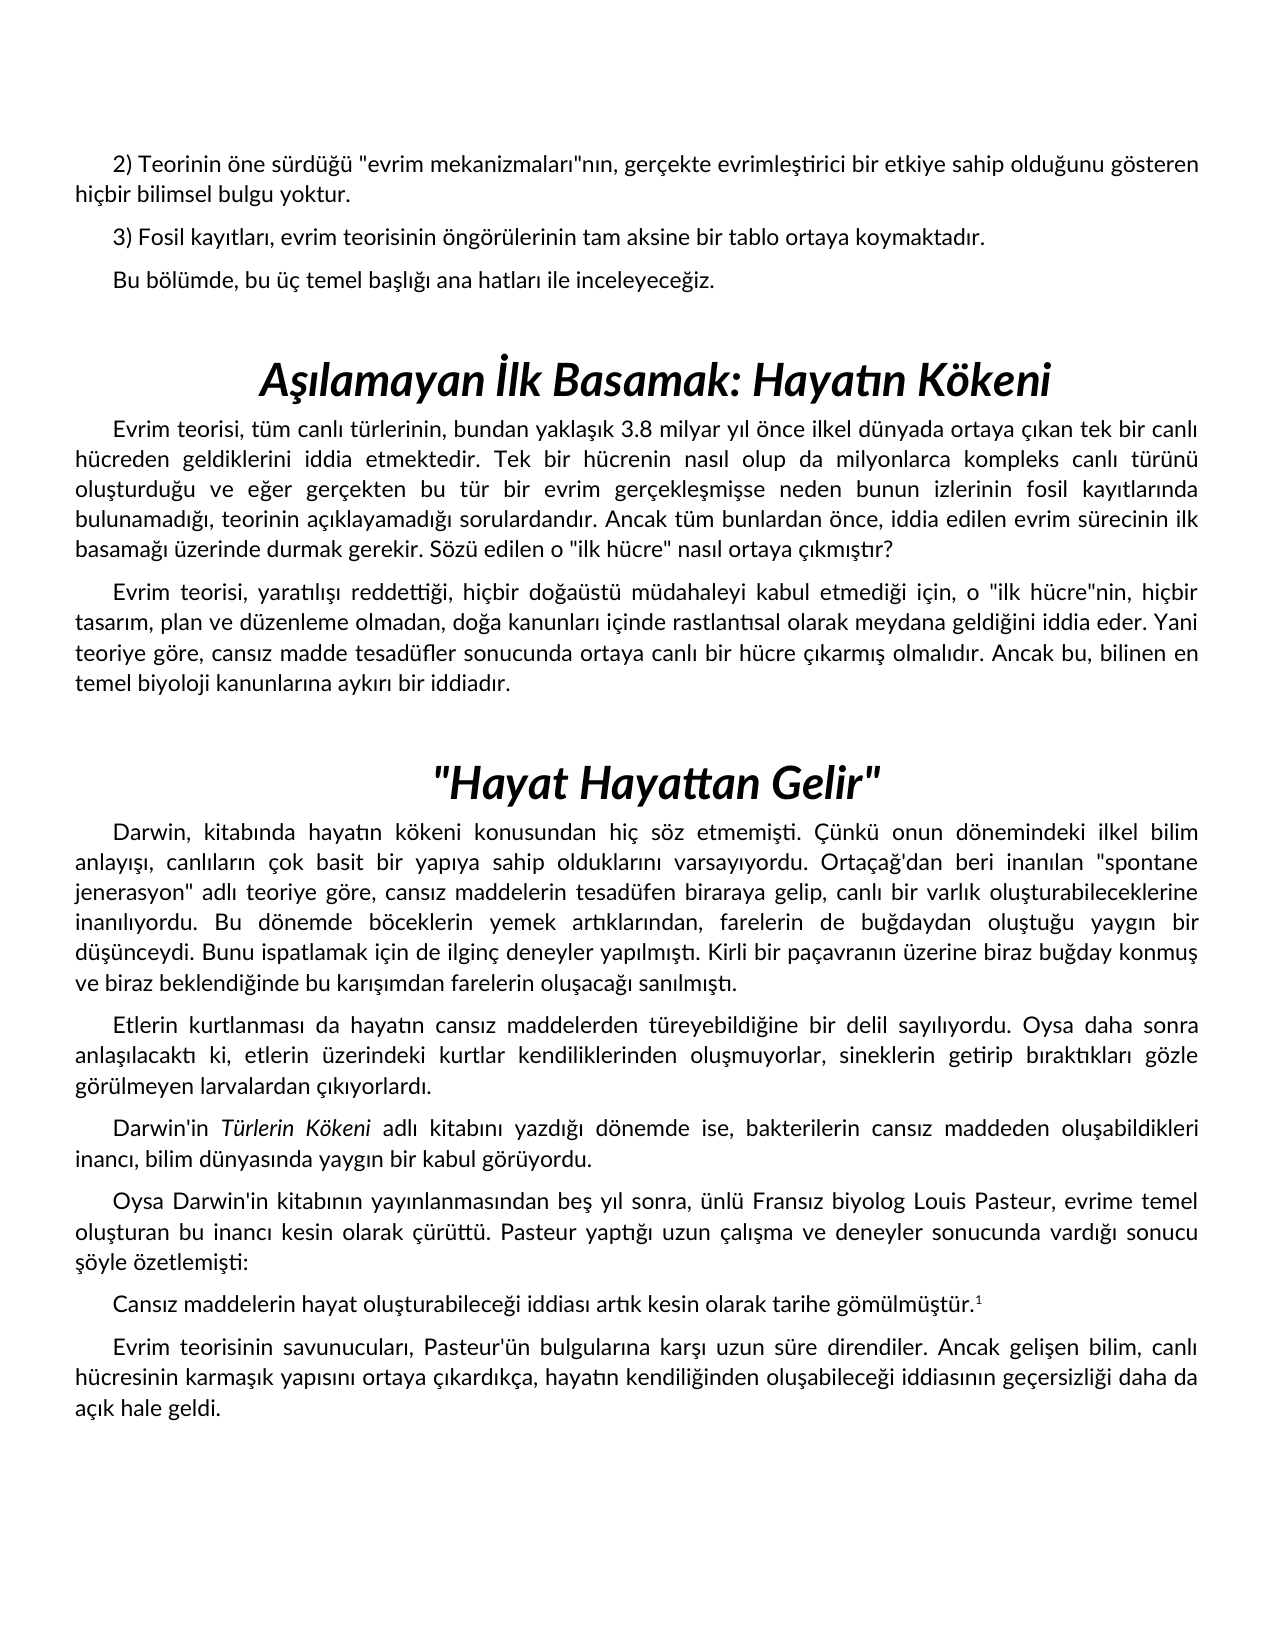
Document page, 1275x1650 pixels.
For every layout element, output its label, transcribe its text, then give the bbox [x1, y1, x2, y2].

text Evrim teorisinin savunucuları, Pasteur'ün bulgularına karşı uzun süre direndiler. Ancak gelişen bilim, canlı hücresinin karmaşık yapısını ortaya çıkardıkça, hayatın kendiliğinden oluşabileceği iddiasının geçersizliği daha da açık hale geldi. [75, 1333, 1200, 1421]
text 2) Teorinin öne sürdüğü "evrim mekanizmaları"nın, gerçekte evrimleştirici bir etkiye sahip olduğunu gösteren hiçbir bilimsel bulgu yoktur. [75, 150, 1200, 208]
text Etlerin kurtlanması da hayatın cansız maddelerden türeyebildiğine bir delil sayılıyordu. Oysa daha sonra anlaşılacaktı ki, etlerin üzerindeki kurtlar kendiliklerinden oluşmuyorlar, sineklerin getirip bıraktıkları gözle görülmeyen larvalardan çıkıyorlardı. [75, 1011, 1200, 1099]
text Cansız maddelerin hayat oluşturabileceği iddiası artık kesin olarak tarihe gömülmüştür.1 [75, 1290, 1200, 1318]
subtitle "Hayat Hayattan Gelir" [112, 754, 1200, 809]
text Evrim teorisi, tüm canlı türlerinin, bundan yaklaşık 3.8 milyar yıl önce ilkel dünyada ortaya çıkan tek bir canlı hücreden geldiklerini iddia etmektedir. Tek bir hücrenin nasıl olup da milyonlarca kompleks canlı türünü oluşturduğu ve eğer gerçekten bu tür bir evrim gerçekleşmişse neden bunun izlerinin fosil kayıtlarında bulunamadığı, teorinin açıklayamadığı sorulardandır. Ancak tüm bunlardan önce, iddia edilen evrim sürecinin ilk basamağı üzerinde durmak gerekir. Sözü edilen o "ilk hücre" nasıl ortaya çıkmıştır? [75, 414, 1200, 563]
subtitle Aşılamayan İlk Basamak: Hayatın Kökeni [112, 351, 1200, 406]
text Darwin'in Türlerin Kökeni adlı kitabını yazdığı dönemde ise, bakterilerin cansız maddeden oluşabildikleri inancı, bilim dünyasında yaygın bir kabul görüyordu. [75, 1114, 1200, 1172]
text Oysa Darwin'in kitabının yayınlanmasından beş yıl sonra, ünlü Fransız biyolog Louis Pasteur, evrime temel oluşturan bu inancı kesin olarak çürüttü. Pasteur yaptığı uzun çalışma ve deneyler sonucunda vardığı sonucu şöyle özetlemişti: [75, 1187, 1200, 1275]
text Bu bölümde, bu üç temel başlığı ana hatları ile inceleyeceğiz. [75, 266, 1200, 293]
text 3) Fosil kayıtları, evrim teorisinin öngörülerinin tam aksine bir tablo ortaya koymaktadır. [75, 223, 1200, 250]
text Evrim teorisi, yaratılışı reddettiği, hiçbir doğaüstü müdahaleyi kabul etmediği için, o "ilk hücre"nin, hiçbir tasarım, plan ve düzenleme olmadan, doğa kanunları içinde rastlantısal olarak meydana geldiğini iddia eder. Yani teoriye göre, cansız madde tesadüfler sonucunda ortaya canlı bir hücre çıkarmış olmalıdır. Ancak bu, bilinen en temel biyoloji kanunlarına aykırı bir iddiadır. [75, 578, 1200, 696]
text Darwin, kitabında hayatın kökeni konusundan hiç söz etmemişti. Çünkü onun dönemindeki ilkel bilim anlayışı, canlıların çok basit bir yapıya sahip olduklarını varsayıyordu. Ortaçağ'dan beri inanılan "spontane jenerasyon" adlı teoriye göre, cansız maddelerin tesadüfen biraraya gelip, canlı bir varlık oluşturabileceklerine inanılıyordu. Bu dönemde böceklerin yemek artıklarından, farelerin de buğdaydan oluştuğu yaygın bir düşünceydi. Bunu ispatlamak için de ilginç deneyler yapılmıştı. Kirli bir paçavranın üzerine biraz buğday konmuş ve biraz beklendiğinde bu karışımdan farelerin oluşacağı sanılmıştı. [75, 817, 1200, 996]
